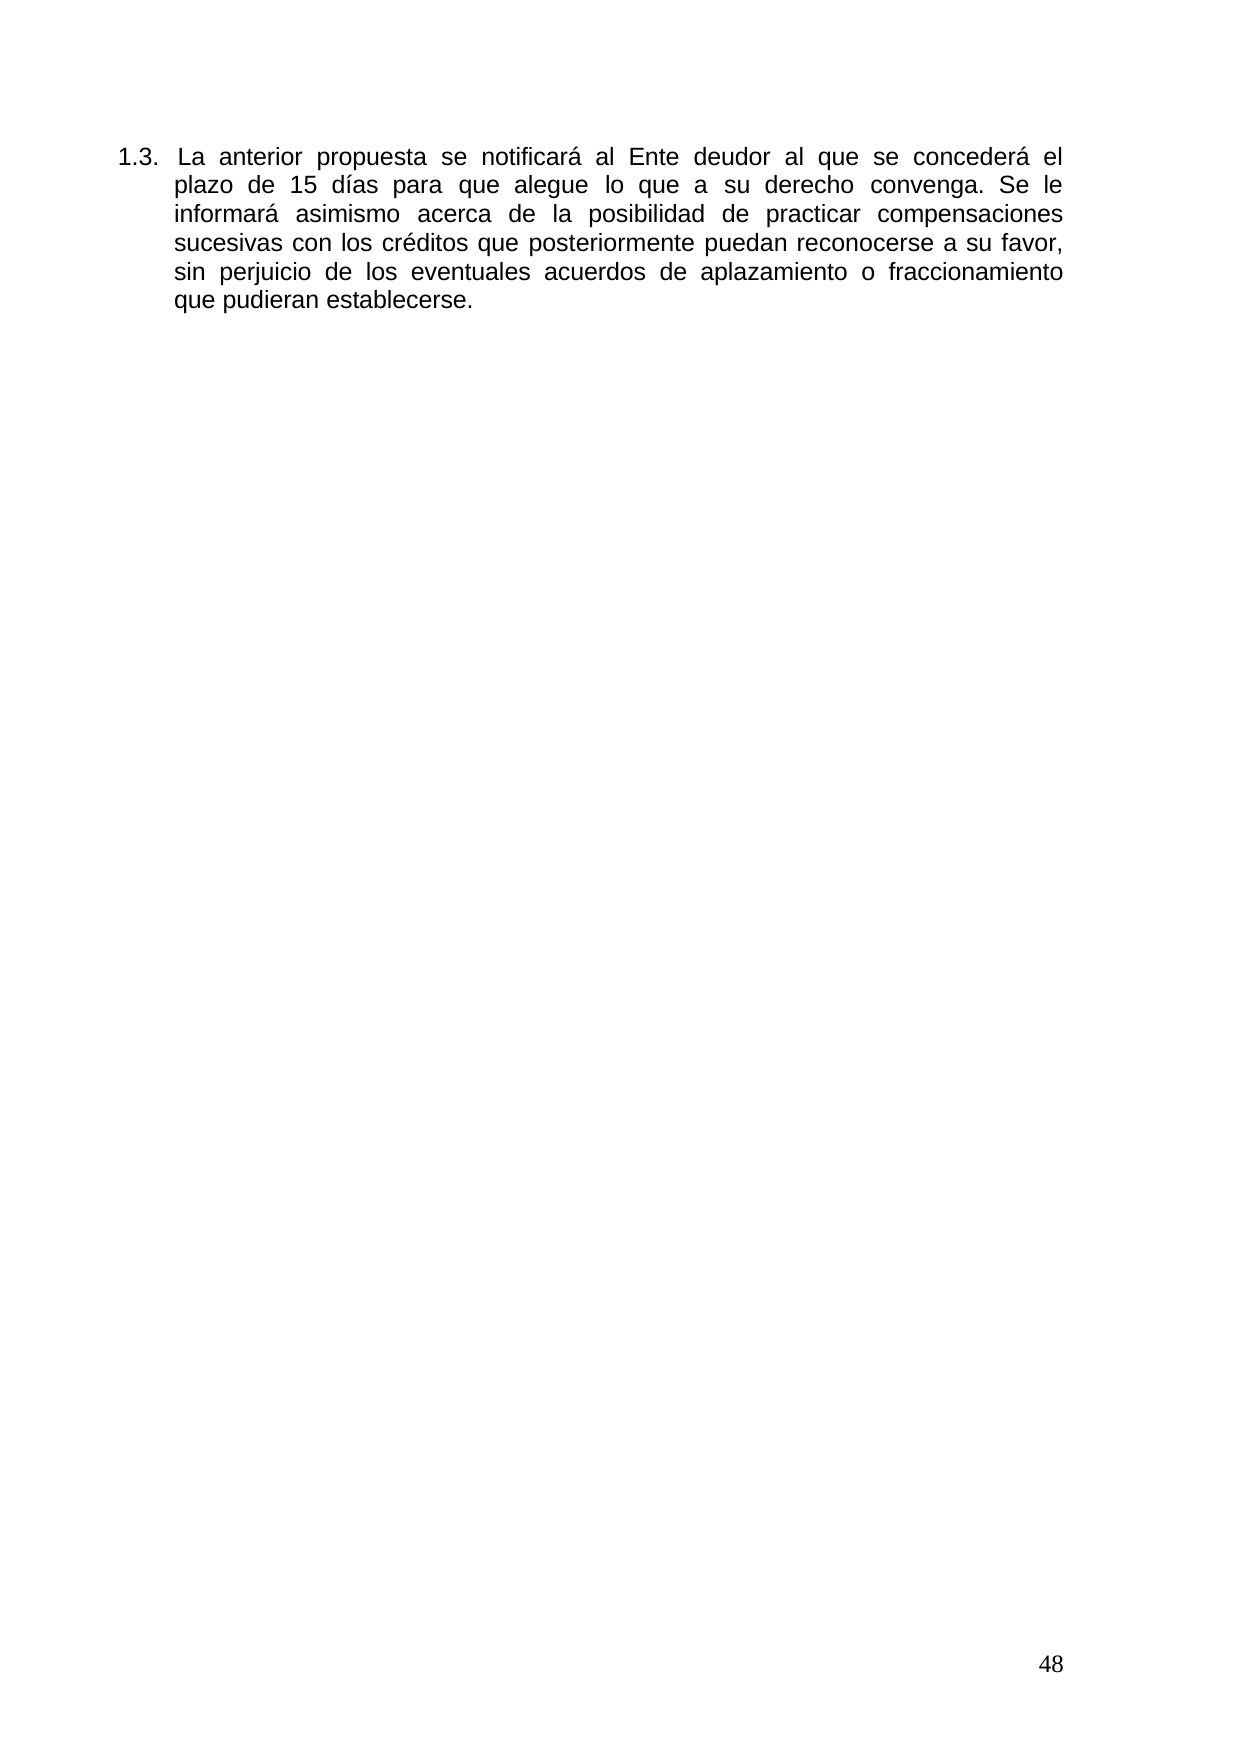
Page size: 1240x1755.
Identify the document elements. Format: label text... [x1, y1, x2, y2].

list La anterior propuesta se notificará al Ente deudor al que se concederá el plazo de 15 días para que alegue lo que a su derecho convenga. Se le informará asimismo acerca de la posibilidad de practicar compensaciones sucesivas con los créditos que posteriormente puedan reconocerse a su favor, sin perjuicio de los eventuales acuerdos de aplazamiento o fraccionamiento que pudieran establecerse. [162, 142, 1063, 314]
